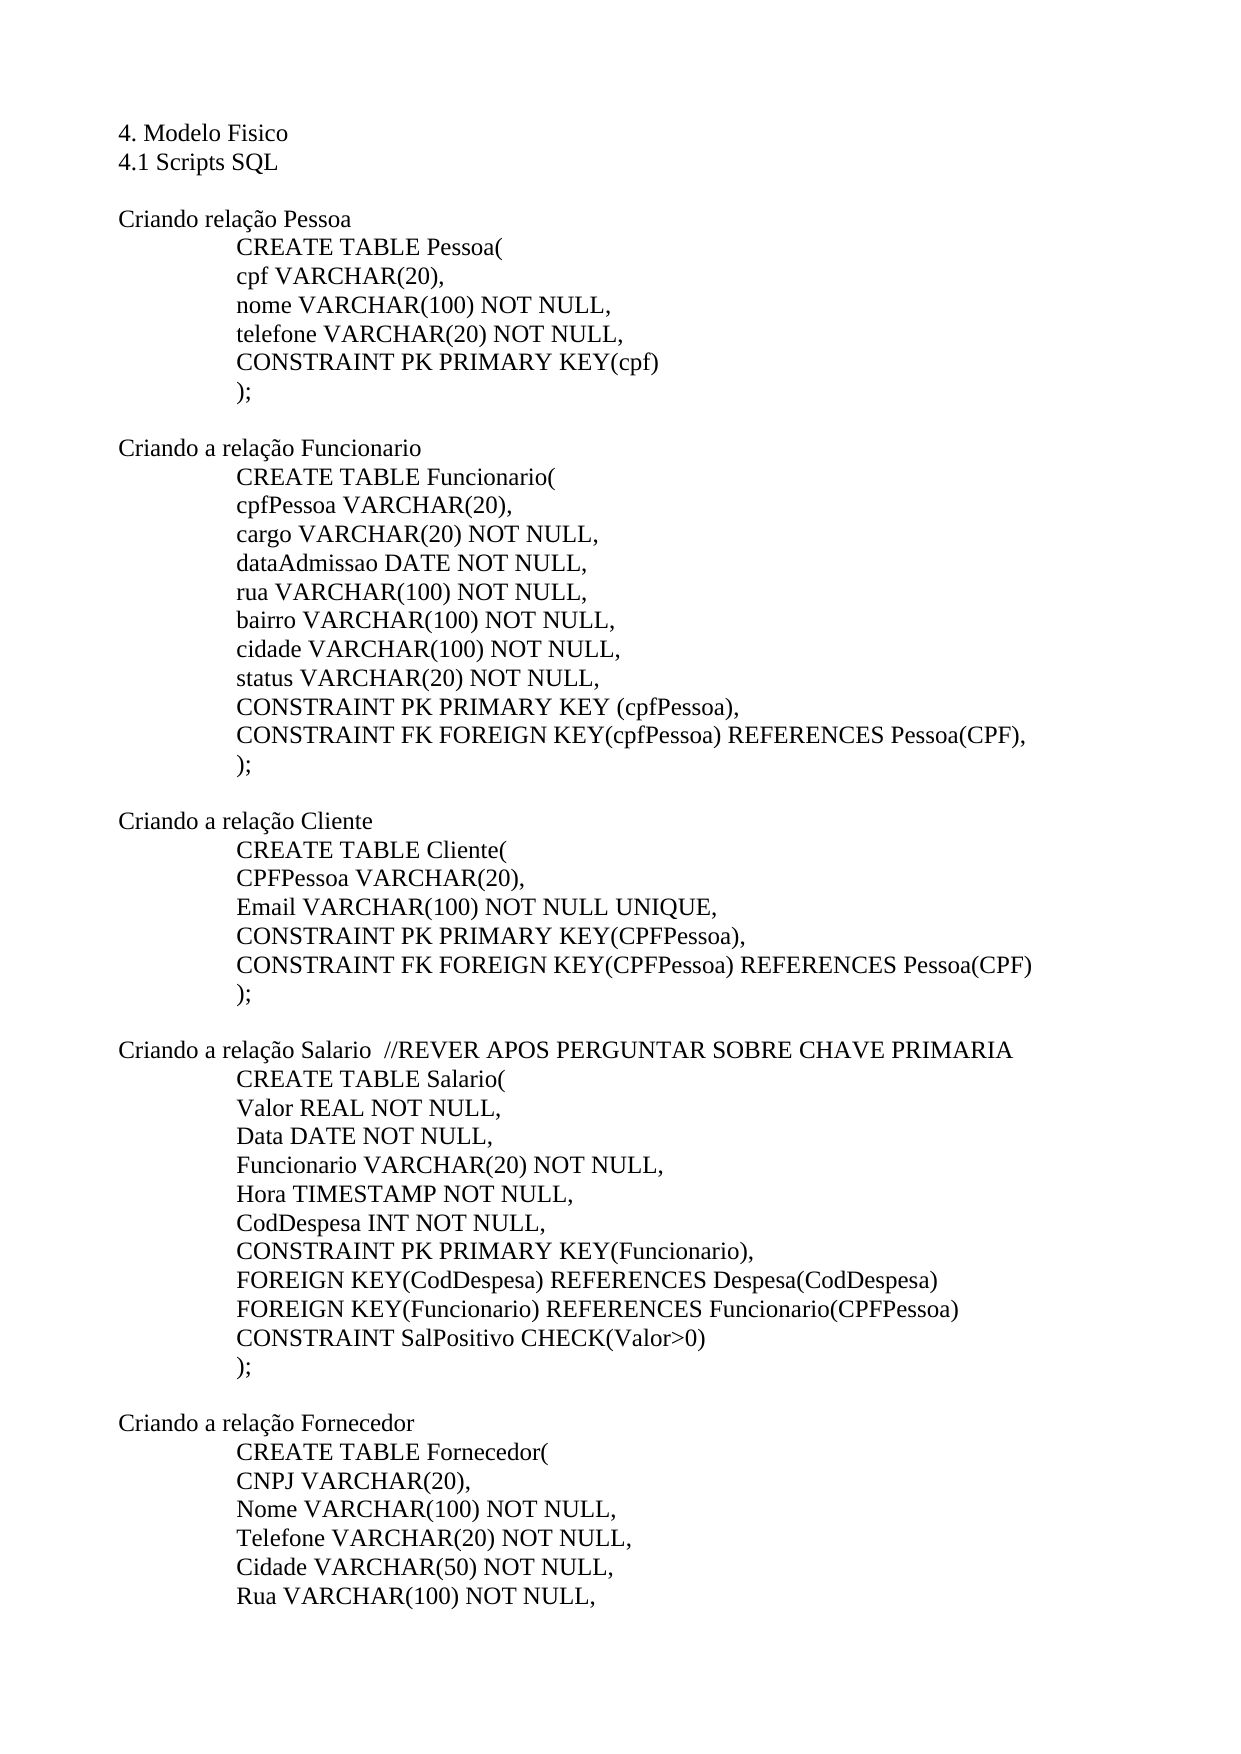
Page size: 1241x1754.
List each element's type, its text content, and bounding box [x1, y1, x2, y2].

text 4.1 Scripts SQL [118, 147, 1122, 176]
text bairro VARCHAR(100) NOT NULL, [118, 605, 1122, 634]
text ); [118, 1351, 1122, 1380]
text CONSTRAINT PK PRIMARY KEY(Funcionario), [118, 1236, 1122, 1265]
text Criando relação Pessoa [118, 204, 1122, 232]
text CodDespesa INT NOT NULL, [118, 1208, 1122, 1236]
text Cidade VARCHAR(50) NOT NULL, [118, 1552, 1122, 1581]
text FOREIGN KEY(CodDespesa) REFERENCES Despesa(CodDespesa) [118, 1265, 1122, 1294]
text CREATE TABLE Cliente( [118, 835, 1122, 863]
text status VARCHAR(20) NOT NULL, [118, 663, 1122, 692]
text 4. Modelo Fisico [118, 118, 1122, 147]
text ); [118, 749, 1122, 778]
text CONSTRAINT FK FOREIGN KEY(CPFPessoa) REFERENCES Pessoa(CPF) [118, 950, 1122, 978]
text CONSTRAINT FK FOREIGN KEY(cpfPessoa) REFERENCES Pessoa(CPF), [118, 720, 1122, 749]
text CPFPessoa VARCHAR(20), [118, 863, 1122, 892]
text cidade VARCHAR(100) NOT NULL, [118, 634, 1122, 663]
text ); [118, 978, 1122, 1007]
text cargo VARCHAR(20) NOT NULL, [118, 519, 1122, 548]
text Criando a relação Salario //REVER APOS PERGUNTAR SOBRE CHAVE PRIMARIA [118, 1035, 1122, 1064]
text Funcionario VARCHAR(20) NOT NULL, [118, 1150, 1122, 1179]
text Valor REAL NOT NULL, [118, 1093, 1122, 1121]
text CREATE TABLE Funcionario( [118, 462, 1122, 490]
text Criando a relação Cliente [118, 806, 1122, 835]
text Criando a relação Funcionario [118, 433, 1122, 462]
text Data DATE NOT NULL, [118, 1121, 1122, 1150]
text cpf VARCHAR(20), [118, 261, 1122, 290]
text rua VARCHAR(100) NOT NULL, [118, 577, 1122, 605]
text cpfPessoa VARCHAR(20), [118, 490, 1122, 519]
text Email VARCHAR(100) NOT NULL UNIQUE, [118, 892, 1122, 921]
text CNPJ VARCHAR(20), [118, 1466, 1122, 1494]
text telefone VARCHAR(20) NOT NULL, [118, 319, 1122, 347]
text FOREIGN KEY(Funcionario) REFERENCES Funcionario(CPFPessoa) [118, 1294, 1122, 1323]
text Criando a relação Fornecedor [118, 1408, 1122, 1437]
text dataAdmissao DATE NOT NULL, [118, 548, 1122, 577]
text ); [118, 376, 1122, 405]
text Telefone VARCHAR(20) NOT NULL, [118, 1523, 1122, 1552]
text Nome VARCHAR(100) NOT NULL, [118, 1494, 1122, 1523]
text CREATE TABLE Fornecedor( [118, 1437, 1122, 1466]
text CONSTRAINT SalPositivo CHECK(Valor>0) [118, 1323, 1122, 1351]
text CONSTRAINT PK PRIMARY KEY(CPFPessoa), [118, 921, 1122, 950]
text Rua VARCHAR(100) NOT NULL, [118, 1581, 1122, 1609]
text CONSTRAINT PK PRIMARY KEY(cpf) [118, 347, 1122, 376]
text Hora TIMESTAMP NOT NULL, [118, 1179, 1122, 1208]
text CREATE TABLE Pessoa( [118, 232, 1122, 261]
text CREATE TABLE Salario( [118, 1064, 1122, 1093]
text nome VARCHAR(100) NOT NULL, [118, 290, 1122, 319]
text CONSTRAINT PK PRIMARY KEY (cpfPessoa), [118, 692, 1122, 720]
